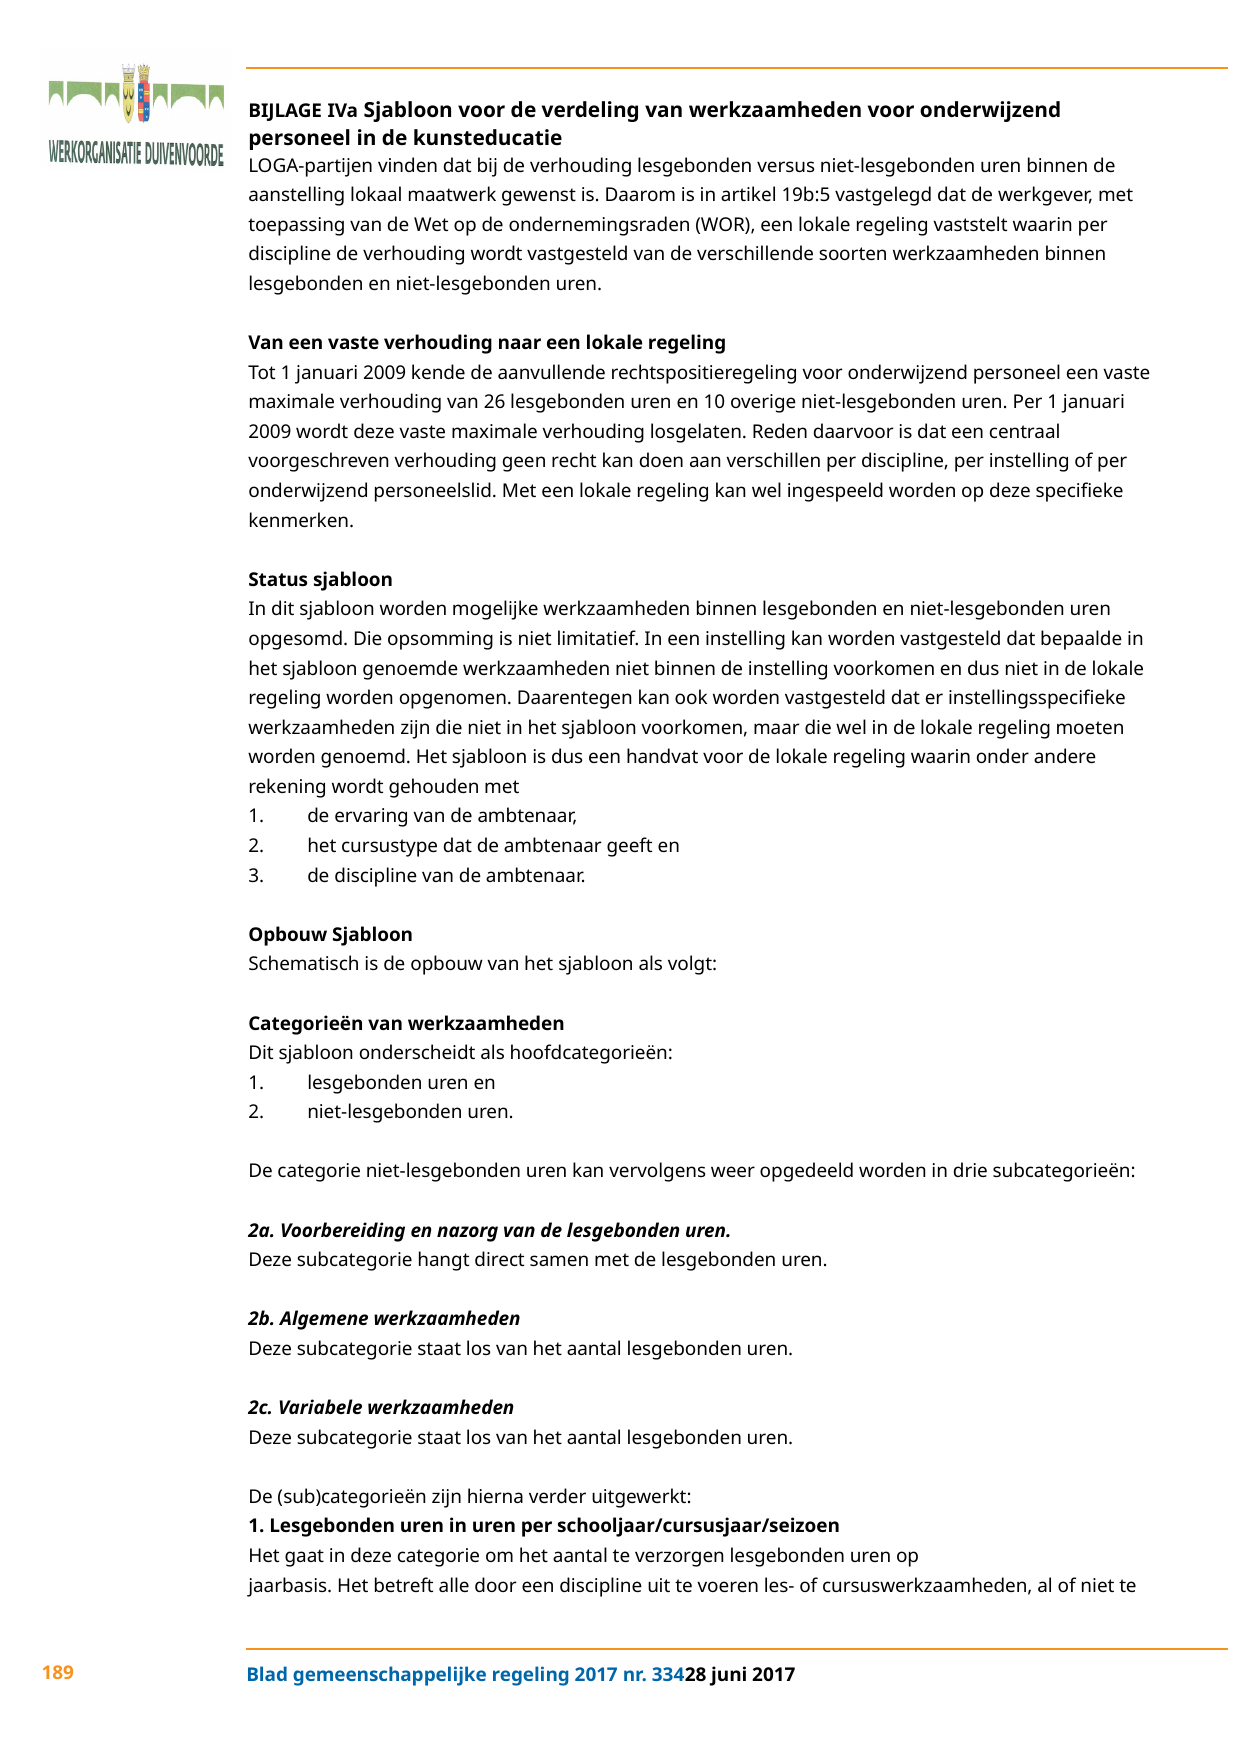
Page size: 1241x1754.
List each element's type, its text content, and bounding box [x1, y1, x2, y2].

text Van een vaste verhouding naar een lokale regeling [248, 329, 1152, 355]
text De (sub)categorieën zijn hierna verder uitgewerkt: [248, 1483, 1152, 1509]
list de discipline van de ambtenaar. [248, 862, 1152, 887]
text De categorie niet-lesgebonden uren kan vervolgens weer opgedeeld worden in drie subcategorieën: [248, 1158, 1152, 1183]
text Schematisch is de opbouw van het sjabloon als volgt: [248, 951, 1152, 976]
text BIJLAGE IVa Sjabloon voor de verdeling van werkzaamheden voor onderwijzend personeel in de kunsteducatie [248, 95, 1152, 152]
text LOGA-partijen vinden dat bij de verhouding lesgebonden versus niet-lesgebonden uren binnen de aanstelling lokaal maatwerk gewenst is. Daarom is in artikel 19b:5 vastgelegd dat de werkgever, met toepassing van de Wet op de ondernemingsraden (WOR), een lokale regeling vaststelt waarin per discipline de verhouding wordt vastgesteld van de verschillende soorten werkzaamheden binnen lesgebonden en niet-lesgebonden uren. [248, 152, 1152, 296]
text 2b. Algemene werkzaamheden [248, 1306, 1152, 1331]
text Deze subcategorie staat los van het aantal lesgebonden uren. [248, 1424, 1152, 1449]
text jaarbasis. Het betreft alle door een discipline uit te voeren les- of cursuswerkzaamheden, al of niet te [248, 1572, 1152, 1597]
text 1. Lesgebonden uren in uren per schooljaar/cursusjaar/seizoen [248, 1513, 1152, 1538]
list de ervaring van de ambtenaar, [248, 803, 1152, 828]
text Deze subcategorie staat los van het aantal lesgebonden uren. [248, 1335, 1152, 1361]
text 2a. Voorbereiding en nazorg van de lesgebonden uren. [248, 1217, 1152, 1242]
list niet-lesgebonden uren. [248, 1098, 1152, 1124]
text Opbouw Sjabloon [248, 921, 1152, 947]
text Status sjabloon [248, 566, 1152, 592]
list het cursustype dat de ambtenaar geeft en [248, 832, 1152, 858]
list lesgebonden uren en [248, 1069, 1152, 1094]
picture [41, 47, 231, 172]
text Tot 1 januari 2009 kende de aanvullende rechtspositieregeling voor onderwijzend personeel een vaste maximale verhouding van 26 lesgebonden uren en 10 overige niet-lesgebonden uren. Per 1 januari 2009 wordt deze vaste maximale verhouding losgelaten. Reden daarvoor is dat een centraal voorgeschreven verhouding geen recht kan doen aan verschillen per discipline, per instelling of per onderwijzend personeelslid. Met een lokale regeling kan wel ingespeeld worden op deze specifieke kenmerken. [248, 359, 1152, 532]
text 2c. Variabele werkzaamheden [248, 1394, 1152, 1420]
text In dit sjabloon worden mogelijke werkzaamheden binnen lesgebonden en niet-lesgebonden uren opgesomd. Die opsomming is niet limitatief. In een instelling kan worden vastgesteld dat bepaalde in het sjabloon genoemde werkzaamheden niet binnen de instelling voorkomen en dus niet in de lokale regeling worden opgenomen. Daarentegen kan ook worden vastgesteld dat er instellingsspecifieke werkzaamheden zijn die niet in het sjabloon voorkomen, maar die wel in de lokale regeling moeten worden genoemd. Het sjabloon is dus een handvat voor de lokale regeling waarin onder andere rekening wordt gehouden met [248, 596, 1152, 799]
text Het gaat in deze categorie om het aantal te verzorgen lesgebonden uren op [248, 1542, 1152, 1568]
text Deze subcategorie hangt direct samen met de lesgebonden uren. [248, 1246, 1152, 1272]
text Categorieën van werkzaamheden [248, 1010, 1152, 1035]
text Dit sjabloon onderscheidt als hoofdcategorieën: [248, 1039, 1152, 1065]
